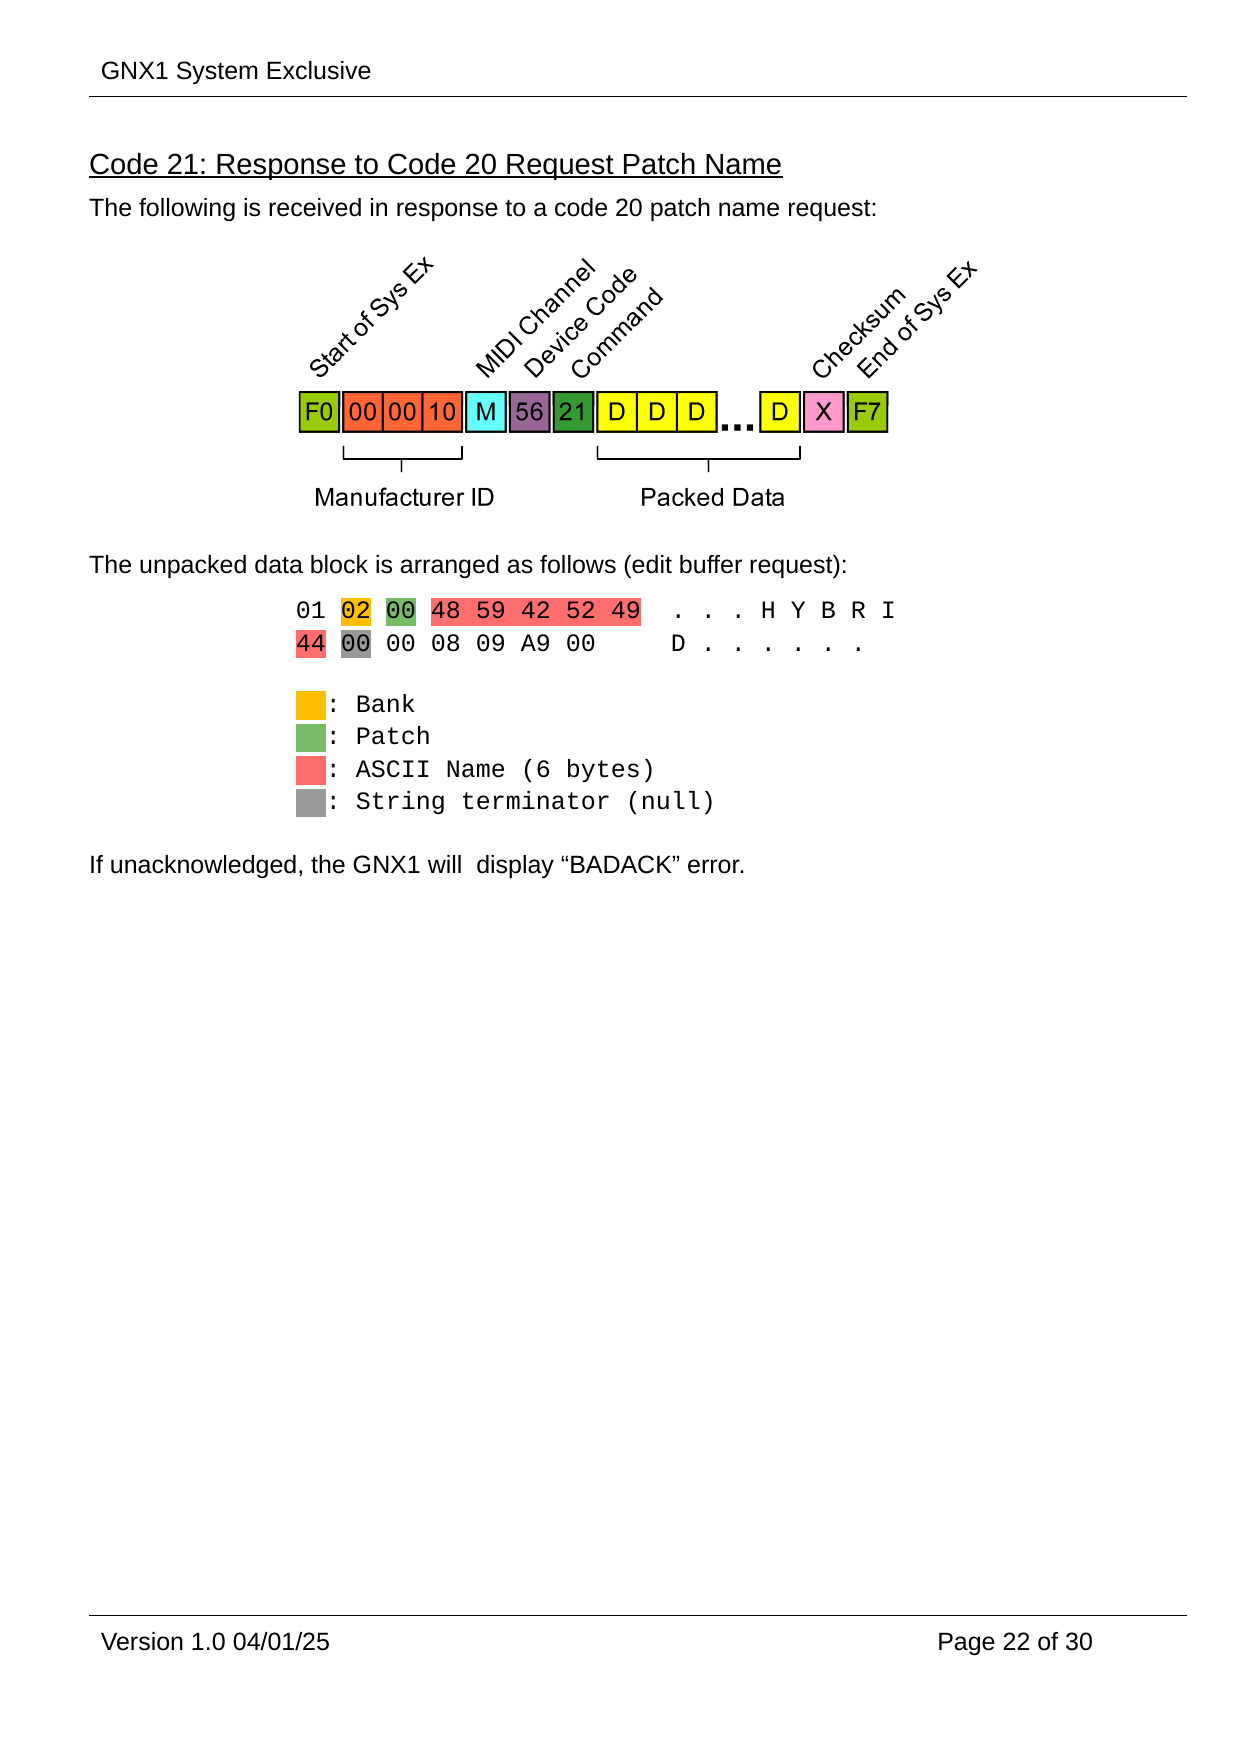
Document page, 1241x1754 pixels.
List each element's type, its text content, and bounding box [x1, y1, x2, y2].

text 44 00 00 08 09 A9 00 D . . . . . . [296, 630, 1187, 658]
text : Patch [296, 724, 1187, 752]
text If unacknowledged, the GNX1 will display “BADACK” error. [89, 850, 1187, 879]
text : ASCII Name (6 bytes) [296, 756, 1187, 785]
text The unpacked data block is arranged as follows (edit buffer request): [89, 241, 1187, 579]
picture [298, 255, 978, 512]
text The following is received in response to a code 20 patch name request: [89, 193, 1187, 222]
text : String terminator (null) [296, 789, 1187, 817]
subtitle Code 21: Response to Code 20 Request Patch Name [89, 147, 1187, 181]
text : Bank [296, 691, 1187, 720]
text 01 02 00 48 59 42 52 49 . . . H Y B R I [296, 598, 1187, 626]
